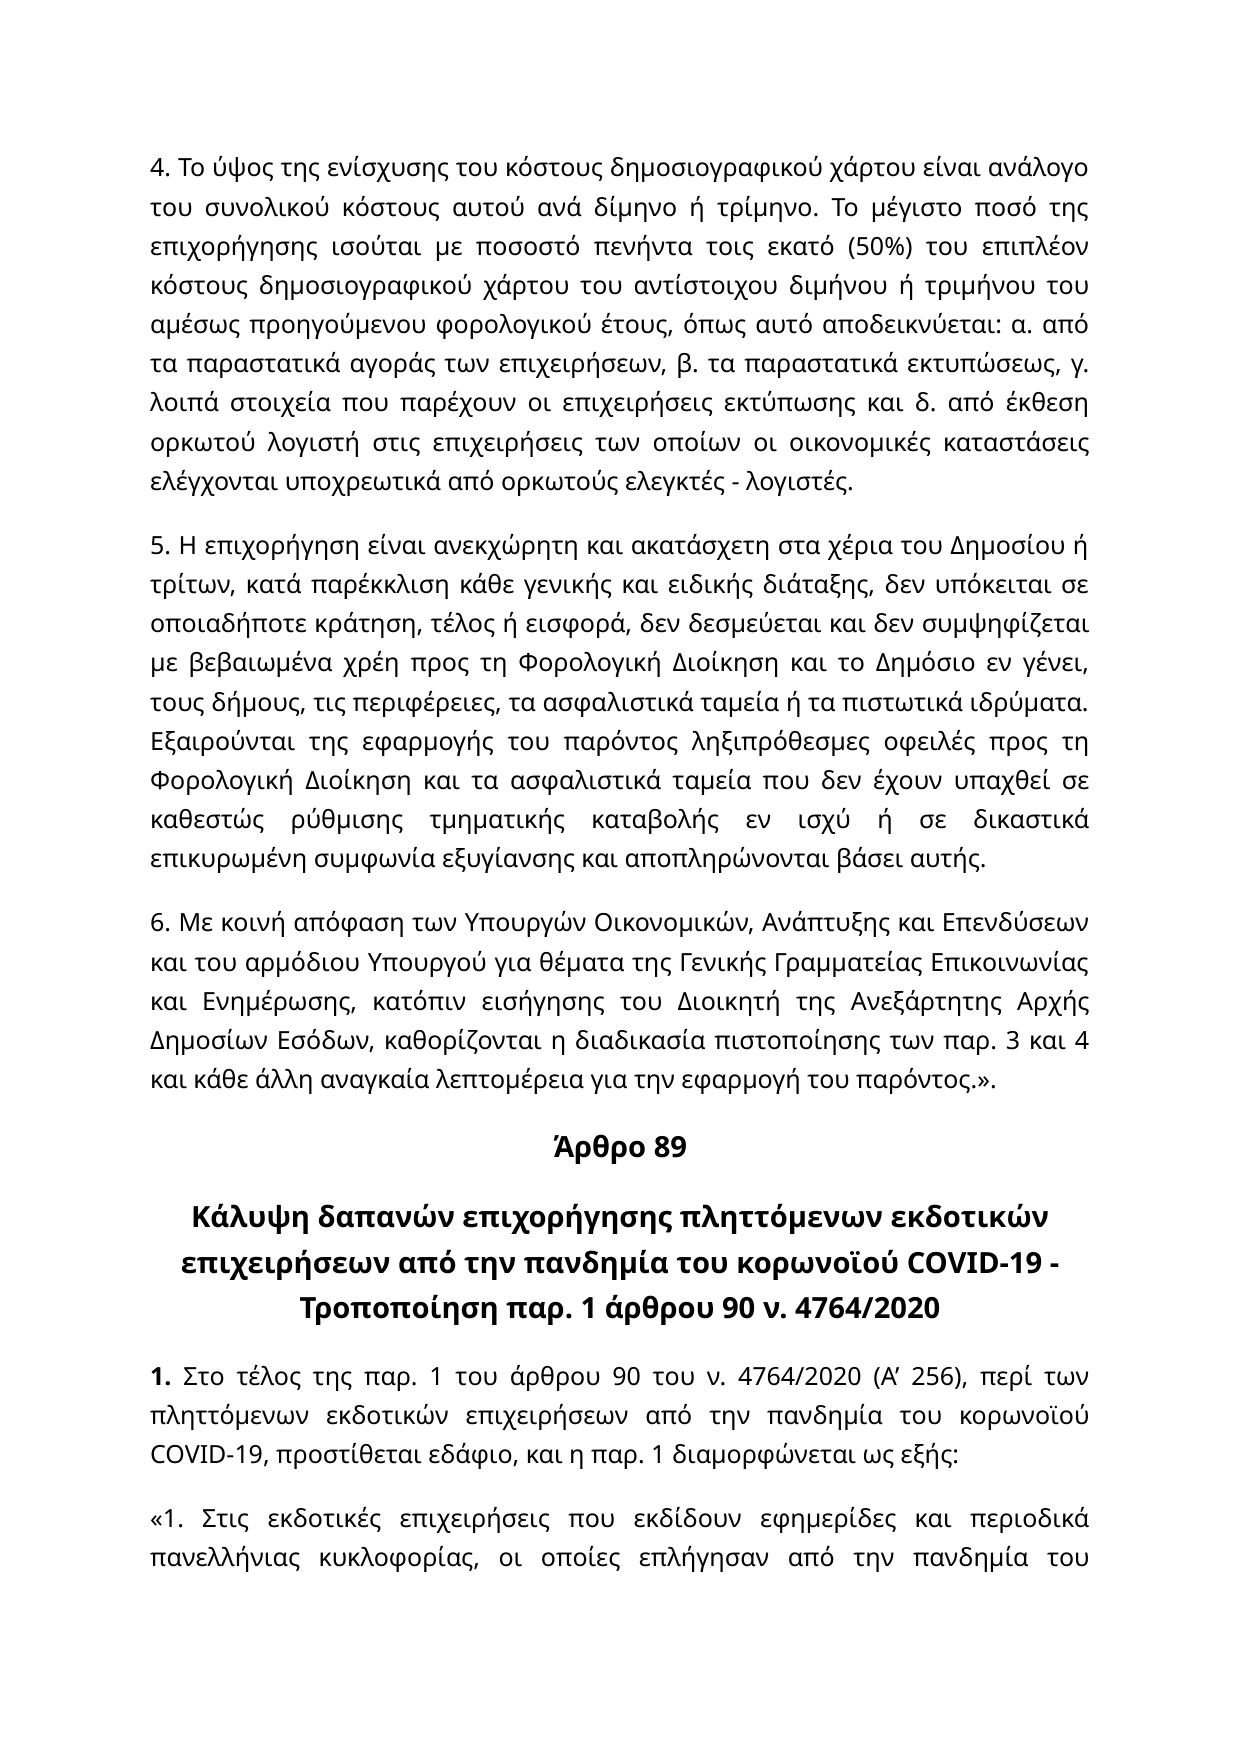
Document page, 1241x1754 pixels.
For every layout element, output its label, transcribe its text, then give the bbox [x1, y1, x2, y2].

subtitle Κάλυψη δαπανών επιχορήγησης πληττόμενων εκδοτικών επιχειρήσεων από την πανδημία του κορωνοϊού COVID-19 - Τροποποίηση παρ. 1 άρθρου 90 ν. 4764/2020 [150, 1196, 1090, 1327]
text 6. Με κοινή απόφαση των Υπουργών Οικονομικών, Ανάπτυξης και Επενδύσεων και του αρμόδιου Υπουργού για θέματα της Γενικής Γραμματείας Επικοινωνίας και Ενημέρωσης, κατόπιν εισήγησης του Διοικητή της Ανεξάρτητης Αρχής Δημοσίων Εσόδων, καθορίζονται η διαδικασία πιστοποίησης των παρ. 3 και 4 και κάθε άλλη αναγκαία λεπτομέρεια για την εφαρμογή του παρόντος.». [150, 905, 1090, 1096]
subtitle Άρθρο 89 [150, 1126, 1090, 1166]
text 5. Η επιχορήγηση είναι ανεκχώρητη και ακατάσχετη στα χέρια του Δημοσίου ή τρίτων, κατά παρέκκλιση κάθε γενικής και ειδικής διάταξης, δεν υπόκειται σε οποιαδήποτε κράτηση, τέλος ή εισφορά, δεν δεσμεύεται και δεν συμψηφίζεται με βεβαιωμένα χρέη προς τη Φορολογική Διοίκηση και το Δημόσιο εν γένει, τους δήμους, τις περιφέρειες, τα ασφαλιστικά ταμεία ή τα πιστωτικά ιδρύματα. Εξαιρούνται της εφαρμογής του παρόντος ληξιπρόθεσμες οφειλές προς τη Φορολογική Διοίκηση και τα ασφαλιστικά ταμεία που δεν έχουν υπαχθεί σε καθεστώς ρύθμισης τμηματικής καταβολής εν ισχύ ή σε δικαστικά επικυρωμένη συμφωνία εξυγίανσης και αποπληρώνονται βάσει αυτής. [150, 527, 1090, 875]
text «1. Στις εκδοτικές επιχειρήσεις που εκδίδουν εφημερίδες και περιοδικά πανελλήνιας κυκλοφορίας, οι οποίες επλήγησαν από την πανδημία του [150, 1501, 1090, 1574]
text 4. Το ύψος της ενίσχυσης του κόστους δημοσιογραφικού χάρτου είναι ανάλογο του συνολικού κόστους αυτού ανά δίμηνο ή τρίμηνο. Το μέγιστο ποσό της επιχορήγησης ισούται με ποσοστό πενήντα τοις εκατό (50%) του επιπλέον κόστους δημοσιογραφικού χάρτου του αντίστοιχου διμήνου ή τριμήνου του αμέσως προηγούμενου φορολογικού έτους, όπως αυτό αποδεικνύεται: α. από τα παραστατικά αγοράς των επιχειρήσεων, β. τα παραστατικά εκτυπώσεως, γ. λοιπά στοιχεία που παρέχουν οι επιχειρήσεις εκτύπωσης και δ. από έκθεση ορκωτού λογιστή στις επιχειρήσεις των οποίων οι οικονομικές καταστάσεις ελέγχονται υποχρεωτικά από ορκωτούς ελεγκτές - λογιστές. [150, 150, 1090, 497]
text 1. Στο τέλος της παρ. 1 του άρθρου 90 του ν. 4764/2020 (Α’ 256), περί των πληττόμενων εκδοτικών επιχειρήσεων από την πανδημία του κορωνοϊού COVID-19, προστίθεται εδάφιο, και η παρ. 1 διαμορφώνεται ως εξής: [150, 1358, 1090, 1471]
